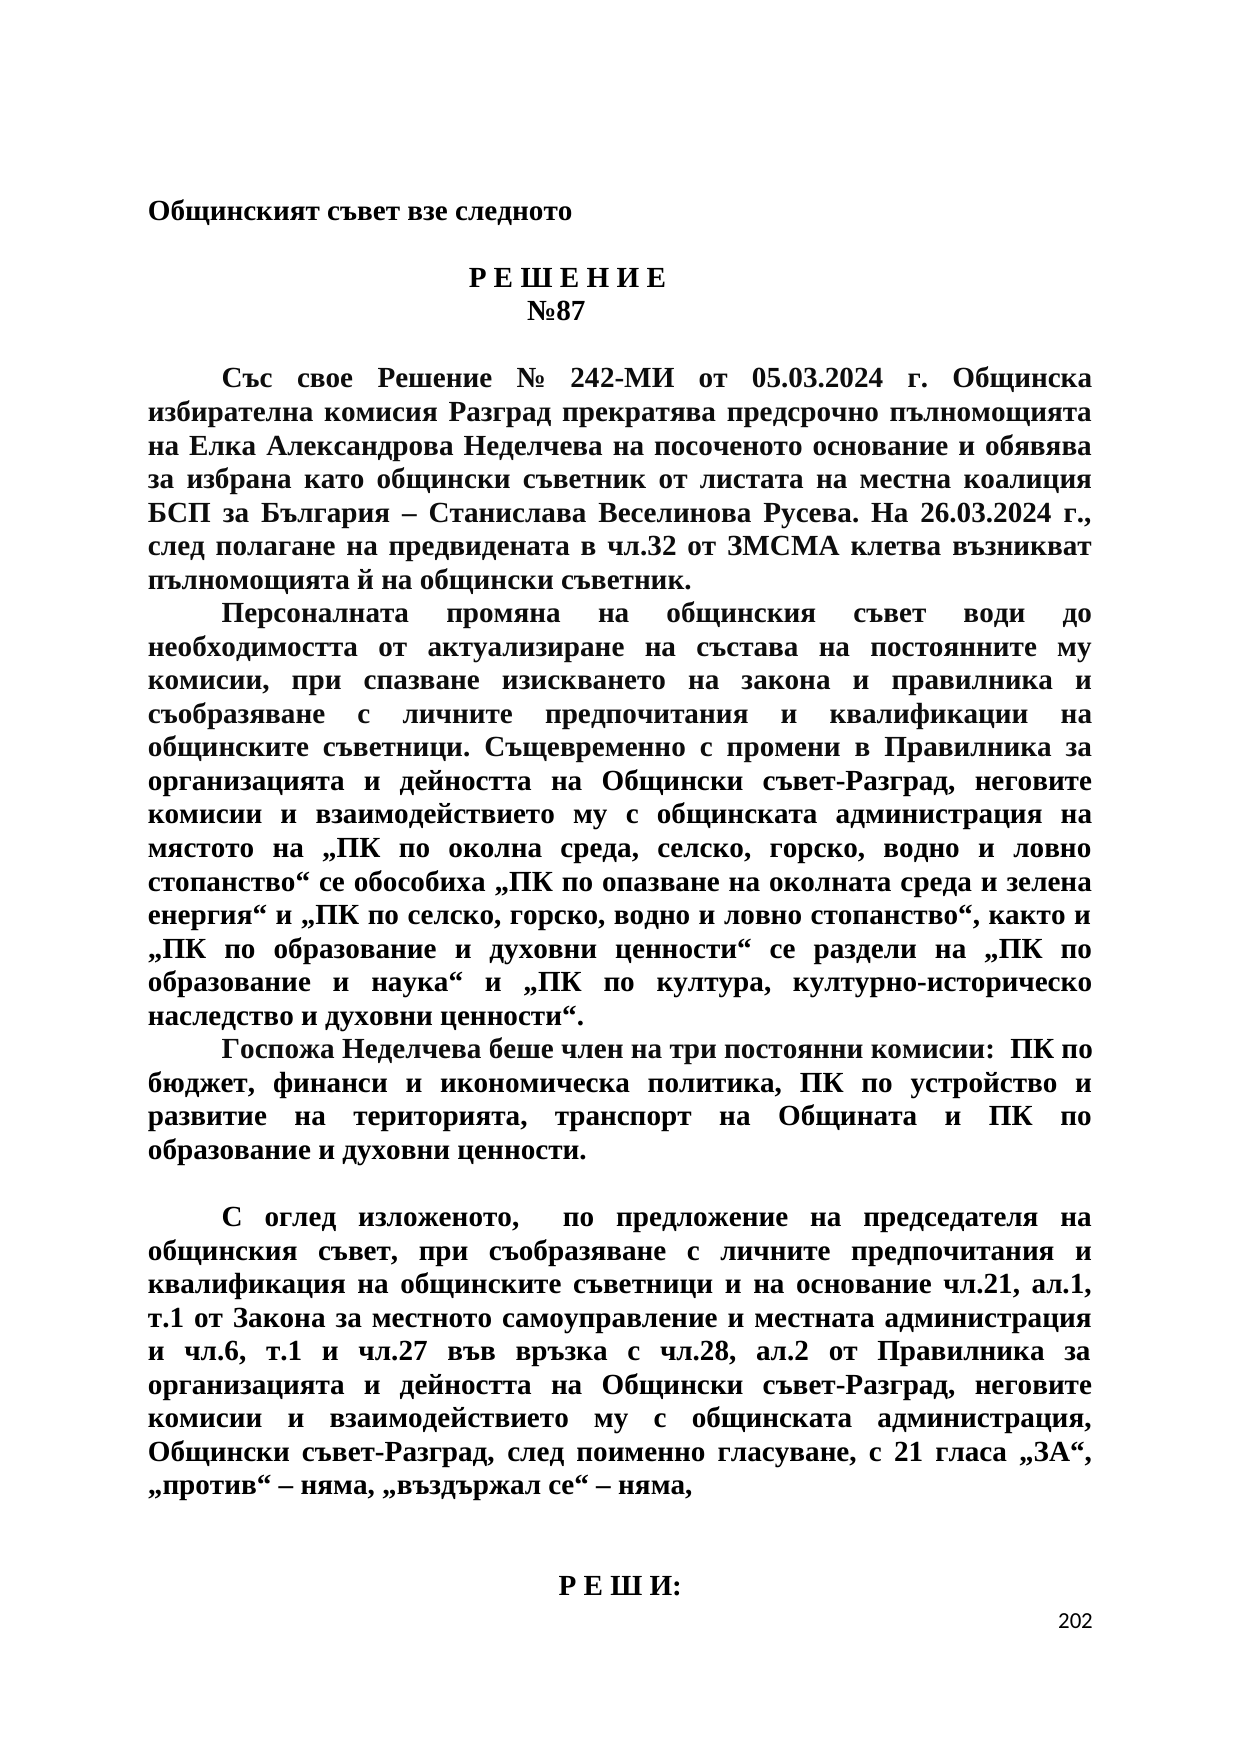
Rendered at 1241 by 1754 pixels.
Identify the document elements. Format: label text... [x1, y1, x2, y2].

text Госпожа Неделчева беше член на три постоянни комисии: ПК по бюджет, финанси и икономическа политика, ПК по устройство и развитие на територията, транспорт на Общината и ПК по образование и духовни ценности. [148, 1031, 1093, 1166]
text Р Е Ш И: [148, 1568, 1093, 1602]
subtitle №87 [148, 293, 1093, 327]
subtitle Общинският съвет взе следното [148, 193, 1093, 226]
subtitle Р Е Ш Е Н И Е [148, 260, 1093, 293]
text С оглед изложеното, по предложение на председателя на общинския съвет, при съобразяване с личните предпочитания и квалификация на общинските съветници и на основание чл.21, ал.1, т.1 от Закона за местното самоуправление и местната администрация и чл.6, т.1 и чл.27 във връзка с чл.28, ал.2 от Правилника за организацията и дейността на Общински съвет-Разград, неговите комисии и взаимодействието му с общинската администрация, Общински съвет-Разград, след поименно гласуване, с 21 гласа „ЗА“, „против“ – няма, „въздържал се“ – няма, [148, 1199, 1093, 1501]
text Със свое Решение № 242-МИ от 05.03.2024 г. Общинска избирателна комисия Разград прекратява предсрочно пълномощията на Елка Александрова Неделчева на посоченото основание и обявява за избрана като общински съветник от листата на местна коалиция БСП за България – Станислава Веселинова Русева. На 26.03.2024 г., след полагане на предвидената в чл.32 от ЗМСМА клетва възникват пълномощията й на общински съветник. [148, 361, 1093, 595]
text Персоналната промяна на общинския съвет води до необходимостта от актуализиране на състава на постоянните му комисии, при спазване изискването на закона и правилника и съобразяване с личните предпочитания и квалификации на общинските съветници. Същевременно с промени в Правилника за организацията и дейността на Общински съвет-Разград, неговите комисии и взаимодействието му с общинската администрация на мястото на „ПК по околна среда, селско, горско, водно и ловно стопанство“ се обособиха „ПК по опазване на околната среда и зелена енергия“ и „ПК по селско, горско, водно и ловно стопанство“, както и „ПК по образование и духовни ценности“ се раздели на „ПК по образование и наука“ и „ПК по култура, културно-историческо наследство и духовни ценности“. [148, 595, 1093, 1031]
